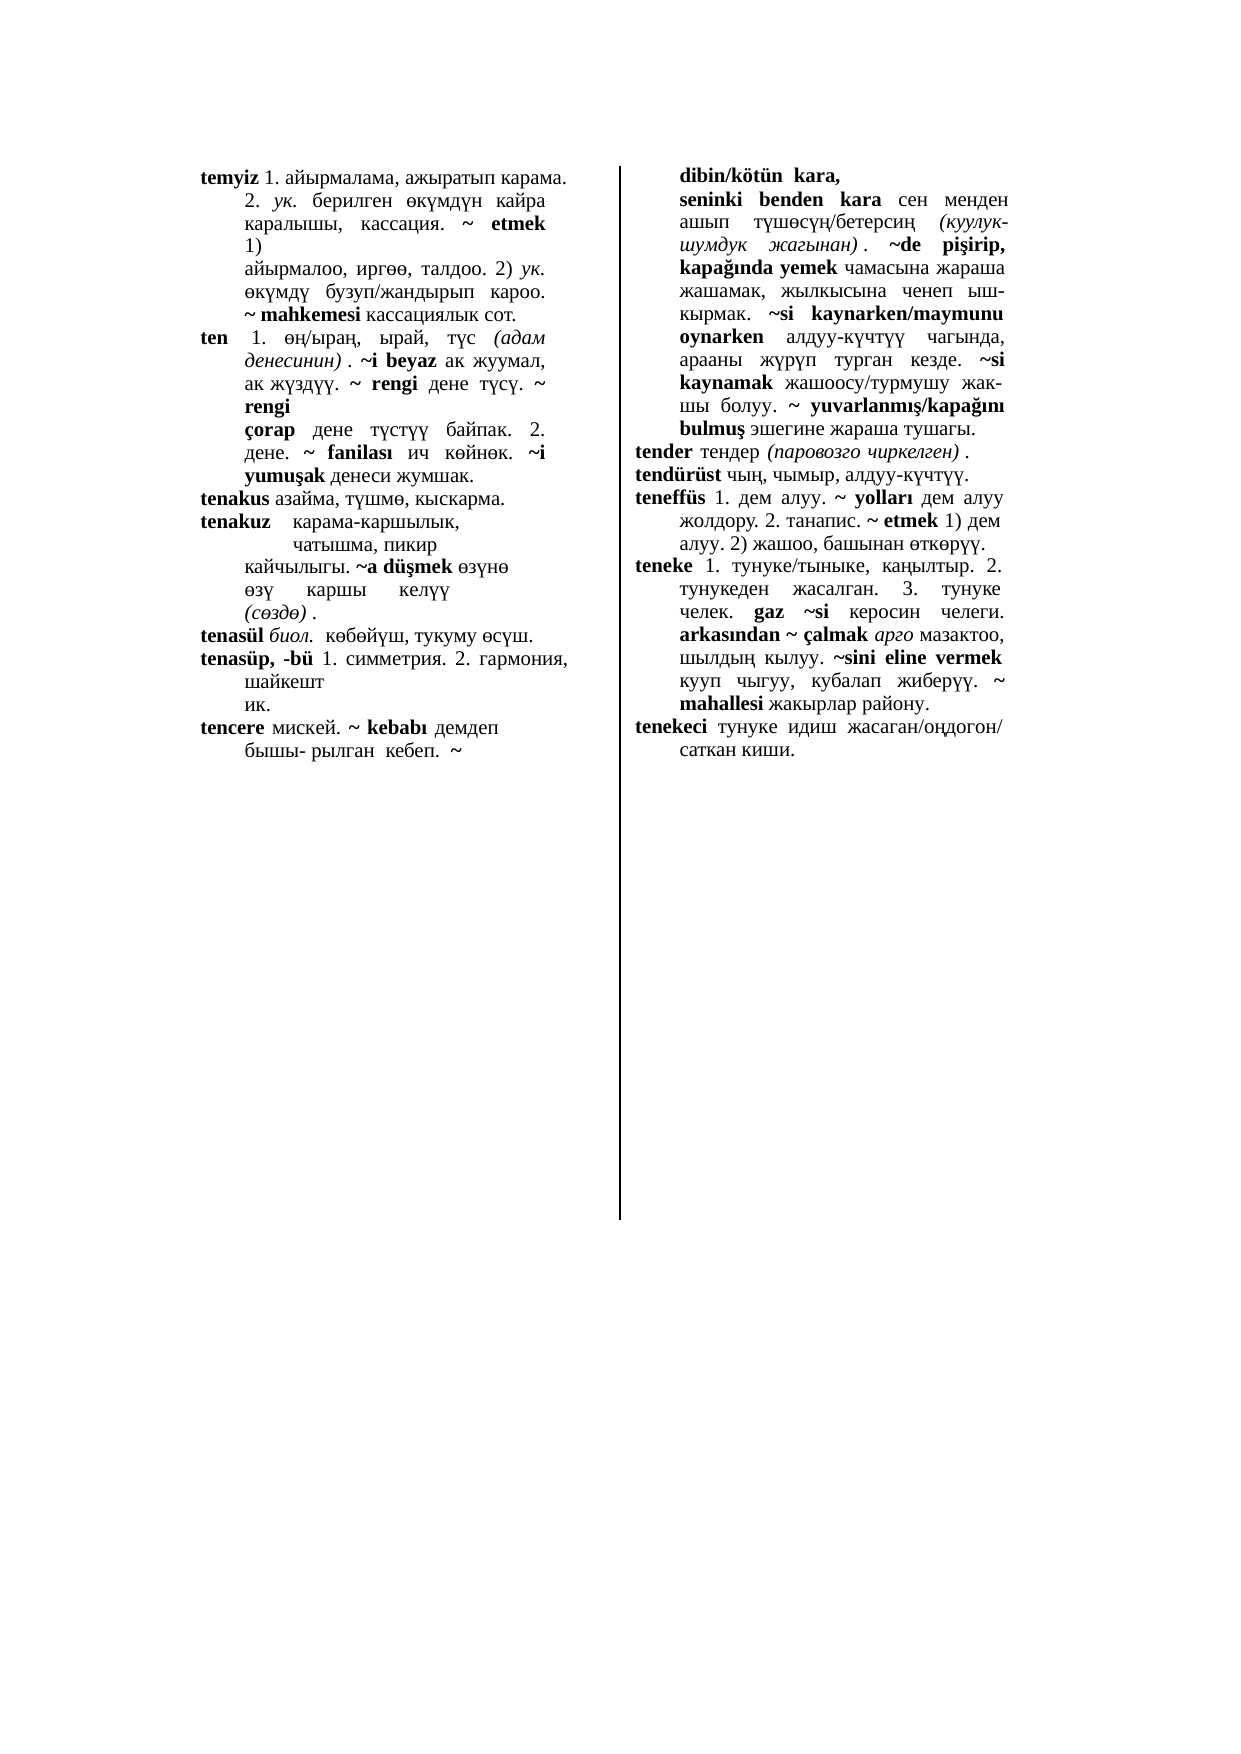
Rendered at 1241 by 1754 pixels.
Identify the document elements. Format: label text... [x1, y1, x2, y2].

text kapağında yemek чамасына жараша жашамак, жылкысына ченеп ыш- кырмак. ~si kaynarken/maymunu [679, 256, 1005, 325]
text dibin/kötün kara, [635, 164, 1008, 187]
text ten 1. өң/ыраң, ырай, түс (адам денесинин) . ~i beyaz ак жуумал, ак жүздүү. ~ rengi дене түсү. ~ rengi [200, 326, 545, 418]
text tender тендер (паровозго чиркелген) . [635, 440, 1065, 463]
text өзү каршы келүү (сөздө) . [244, 578, 449, 624]
text кууп чыгуу, кубалап жиберүү. ~ mahallesi жакырлар району. [679, 669, 1005, 715]
text seninki benden kara сен менден ашып түшөсүң/бетерсиң (куулук- шумдук жагынан) . ~de pişirip, [679, 188, 1008, 256]
text çorap дене түстүү байпак. 2. дене. ~ fanilası ич көйнөк. ~i yumuşak денеси жумшак. [244, 418, 545, 487]
text челек. gaz ~si керосин челеги. arkasından ~ çalmak арго мазактоо, шылдың кылуу. ~sini eline vermek [679, 601, 1004, 669]
text 2. ук. берилген өкүмдүн кайра каралышы, кассация. ~ etmek 1) [244, 189, 545, 257]
text tenakus азайма, түшмө, кыскарма. [200, 487, 606, 510]
text tenasül биол. көбөйүш, тукуму өсүш. [200, 624, 606, 647]
text temyiz 1. айырмалама, ажыратып карама. [200, 164, 606, 189]
text teneffüs 1. дем алуу. ~ yolları дем алуу жолдору. 2. танапис. ~ etmek 1) дем [635, 486, 1064, 532]
text тунукеден жасалган. 3. тунуке [679, 577, 1004, 600]
text teneke 1. тунуке/тыныке, каңылтыр. 2. [635, 554, 1056, 577]
text tencere мискей. ~ kebabı демдеп бышы- рылган кебеп. ~ [200, 716, 549, 762]
text шы болуу. ~ yuvarlanmış/kapağını bulmuş эшегине жараша тушагы. [679, 394, 1005, 440]
text oynarken алдуу-күчтүү чагында, арааны жүрүп турган кезде. ~si kaynamak жашоосу/турмушу жак- [679, 325, 1005, 394]
text tenakuz карама-каршылык, чатышма, пикир кайчылыгы. ~a düşmek өзүнө [200, 510, 545, 578]
text tenekeci тунуке идиш жасаган/оңдогон/ [635, 715, 1065, 738]
text айырмалоо, иргөө, талдоо. 2) ук. өкүмдү бузуп/жандырып кароо. ~ mahkemesi кассациялык сот. [244, 257, 545, 326]
text tendürüst чың, чымыр, алдуу-күчтүү. [635, 463, 1065, 486]
text саткан киши. [679, 738, 797, 761]
text tenasüp, -bü 1. симметрия. 2. гармония, [200, 647, 606, 670]
text алуу. 2) жашоо, башынан өткөрүү. [679, 532, 987, 554]
text шайкештик. [244, 670, 328, 716]
